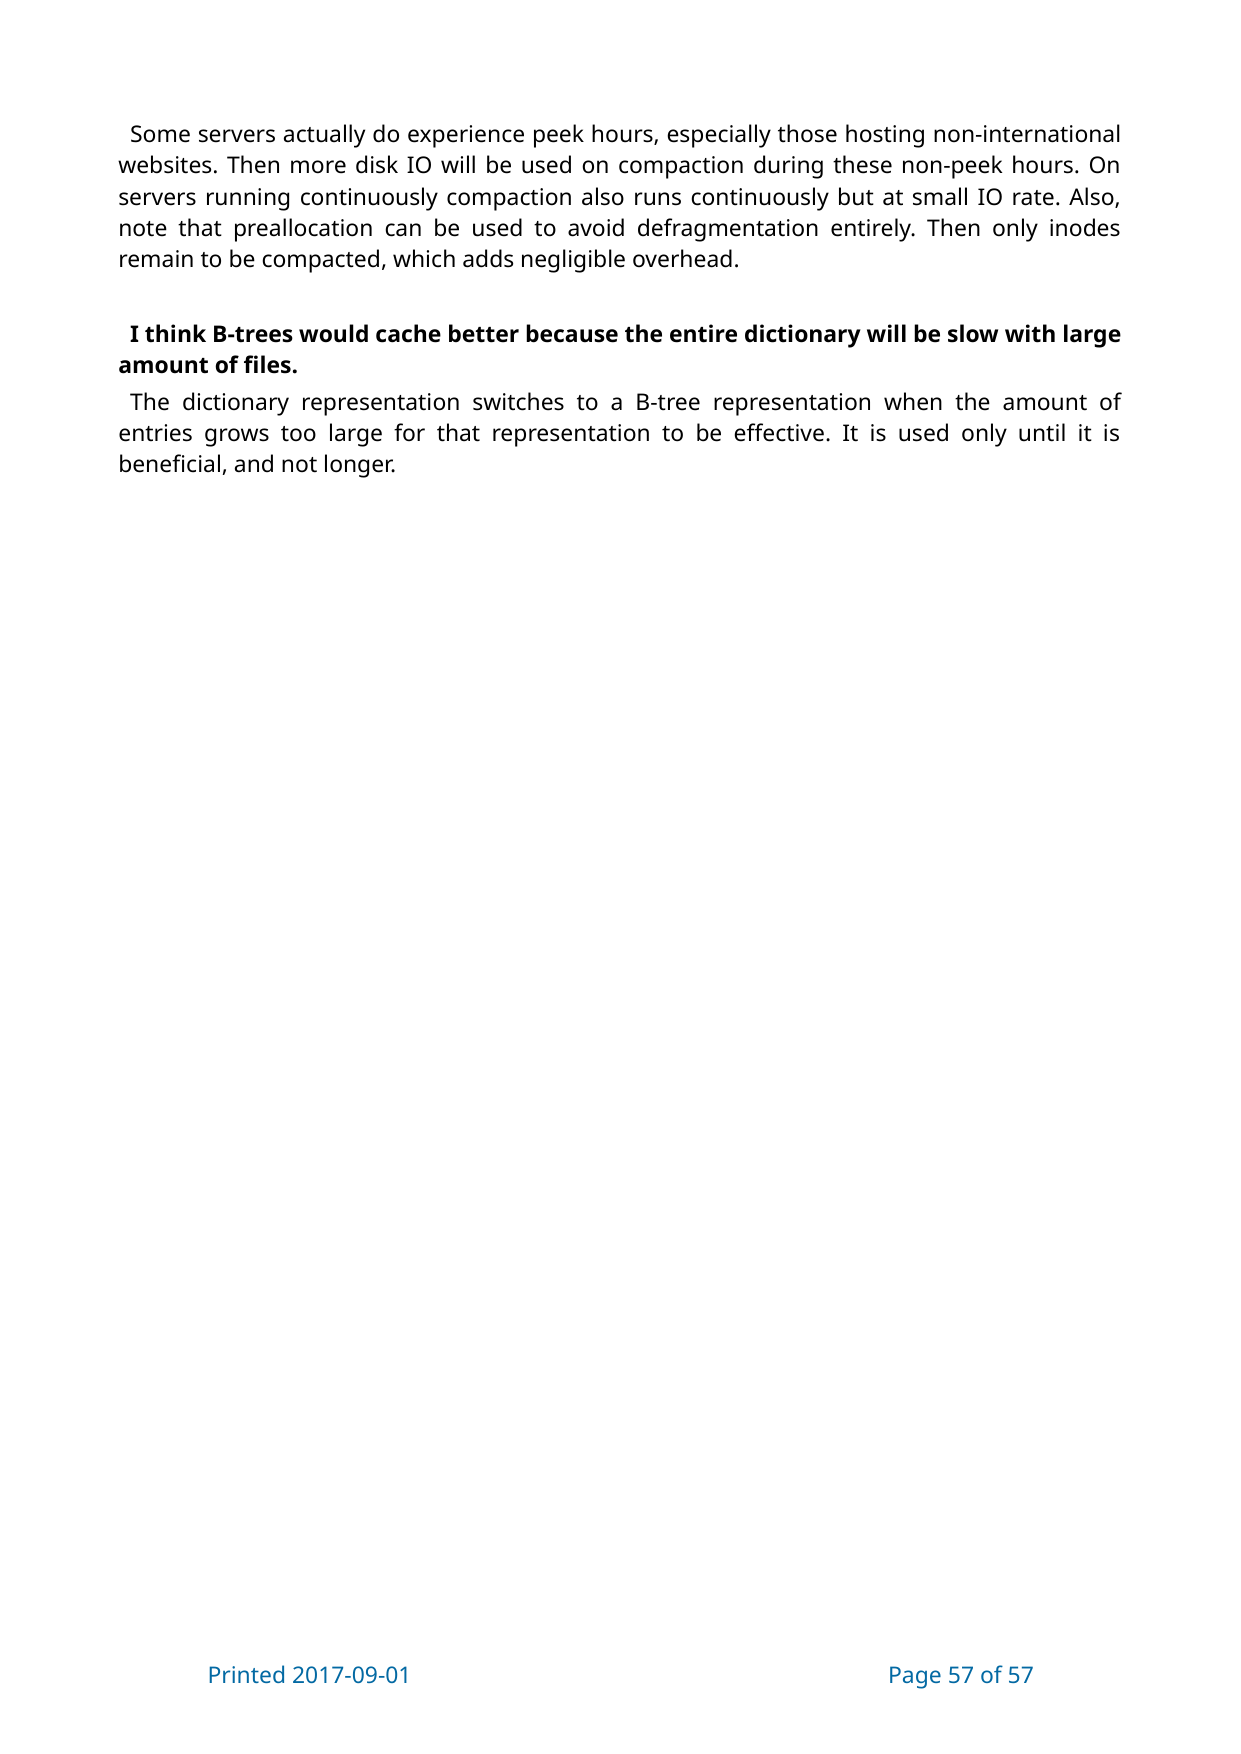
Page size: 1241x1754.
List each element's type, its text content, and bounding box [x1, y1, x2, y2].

text Some servers actually do experience peek hours, especially those hosting non-international websites. Then more disk IO will be used on compaction during these non-peek hours. On servers running continuously compaction also runs continuously but at small IO rate. Also, note that preallocation can be used to avoid defragmentation entirely. Then only inodes remain to be compacted, which adds negligible overhead. [118, 118, 1122, 274]
text The dictionary representation switches to a B-tree representation when the amount of entries grows too large for that representation to be effective. It is used only until it is beneficial, and not longer. [118, 386, 1122, 480]
text I think B-trees would cache better because the entire dictionary will be slow with large amount of files. [118, 317, 1122, 380]
